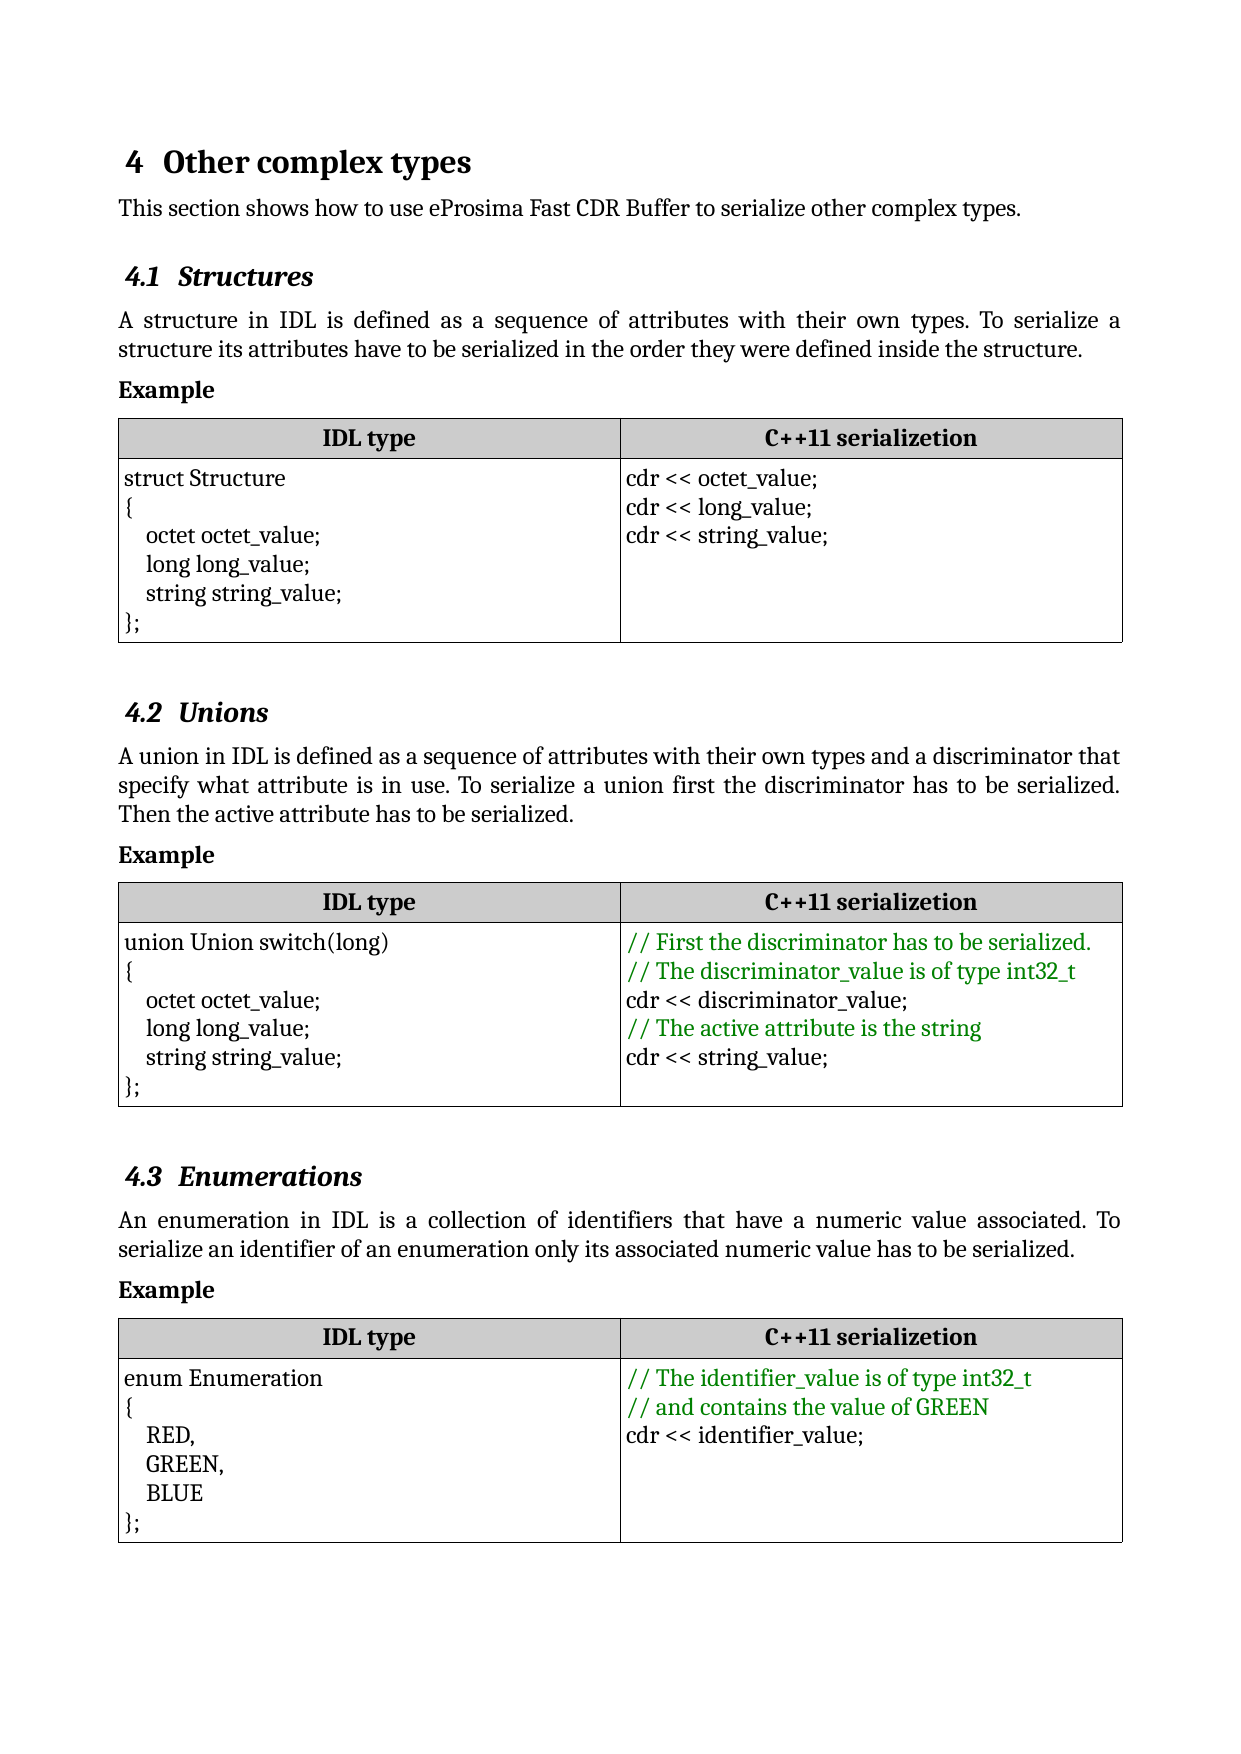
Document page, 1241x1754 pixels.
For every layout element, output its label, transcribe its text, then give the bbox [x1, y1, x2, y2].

subtitle Enumerations [118, 1160, 1122, 1194]
text This section shows how to use eProsima Fast CDR Buffer to serialize other complex types. [118, 194, 1122, 223]
table_header IDL type [119, 1319, 620, 1358]
subtitle Unions [118, 696, 1122, 729]
table_cell // First the discriminator has to be serialized. // The discriminator_value is of type int32_t cdr << discriminator_value; // The active attribute is the string cdr << string_value; [621, 923, 1122, 1106]
subtitle Structures [118, 260, 1122, 294]
table_header IDL type [119, 419, 620, 458]
table_cell enum Enumeration { RED, GREEN, BLUE }; [119, 1359, 620, 1542]
table_cell struct Structure { octet octet_value; long long_value; string string_value; }; [119, 459, 620, 642]
text Example [118, 841, 1122, 869]
table_cell cdr << octet_value; cdr << long_value; cdr << string_value; [621, 459, 1122, 642]
table_header C++11 serializetion [621, 883, 1122, 922]
text Example [118, 376, 1122, 405]
table_header IDL type [119, 883, 620, 922]
subtitle Other complex types [118, 143, 1122, 182]
table_cell // The identifier_value is of type int32_t // and contains the value of GREEN cdr << identifier_value; [621, 1359, 1122, 1542]
table_header C++11 serializetion [621, 1319, 1122, 1358]
text A structure in IDL is defined as a sequence of attributes with their own types. To serialize a structure its attributes have to be serialized in the order they were defined inside the structure. [118, 306, 1122, 364]
text Example [118, 1276, 1122, 1305]
table_header C++11 serializetion [621, 419, 1122, 458]
table_cell union Union switch(long) { octet octet_value; long long_value; string string_value; }; [119, 923, 620, 1106]
text An enumeration in IDL is a collection of identifiers that have a numeric value associated. To serialize an identifier of an enumeration only its associated numeric value has to be serialized. [118, 1206, 1122, 1264]
text A union in IDL is defined as a sequence of attributes with their own types and a discriminator that specify what attribute is in use. To serialize a union first the discriminator has to be serialized. Then the active attribute has to be serialized. [118, 742, 1122, 828]
